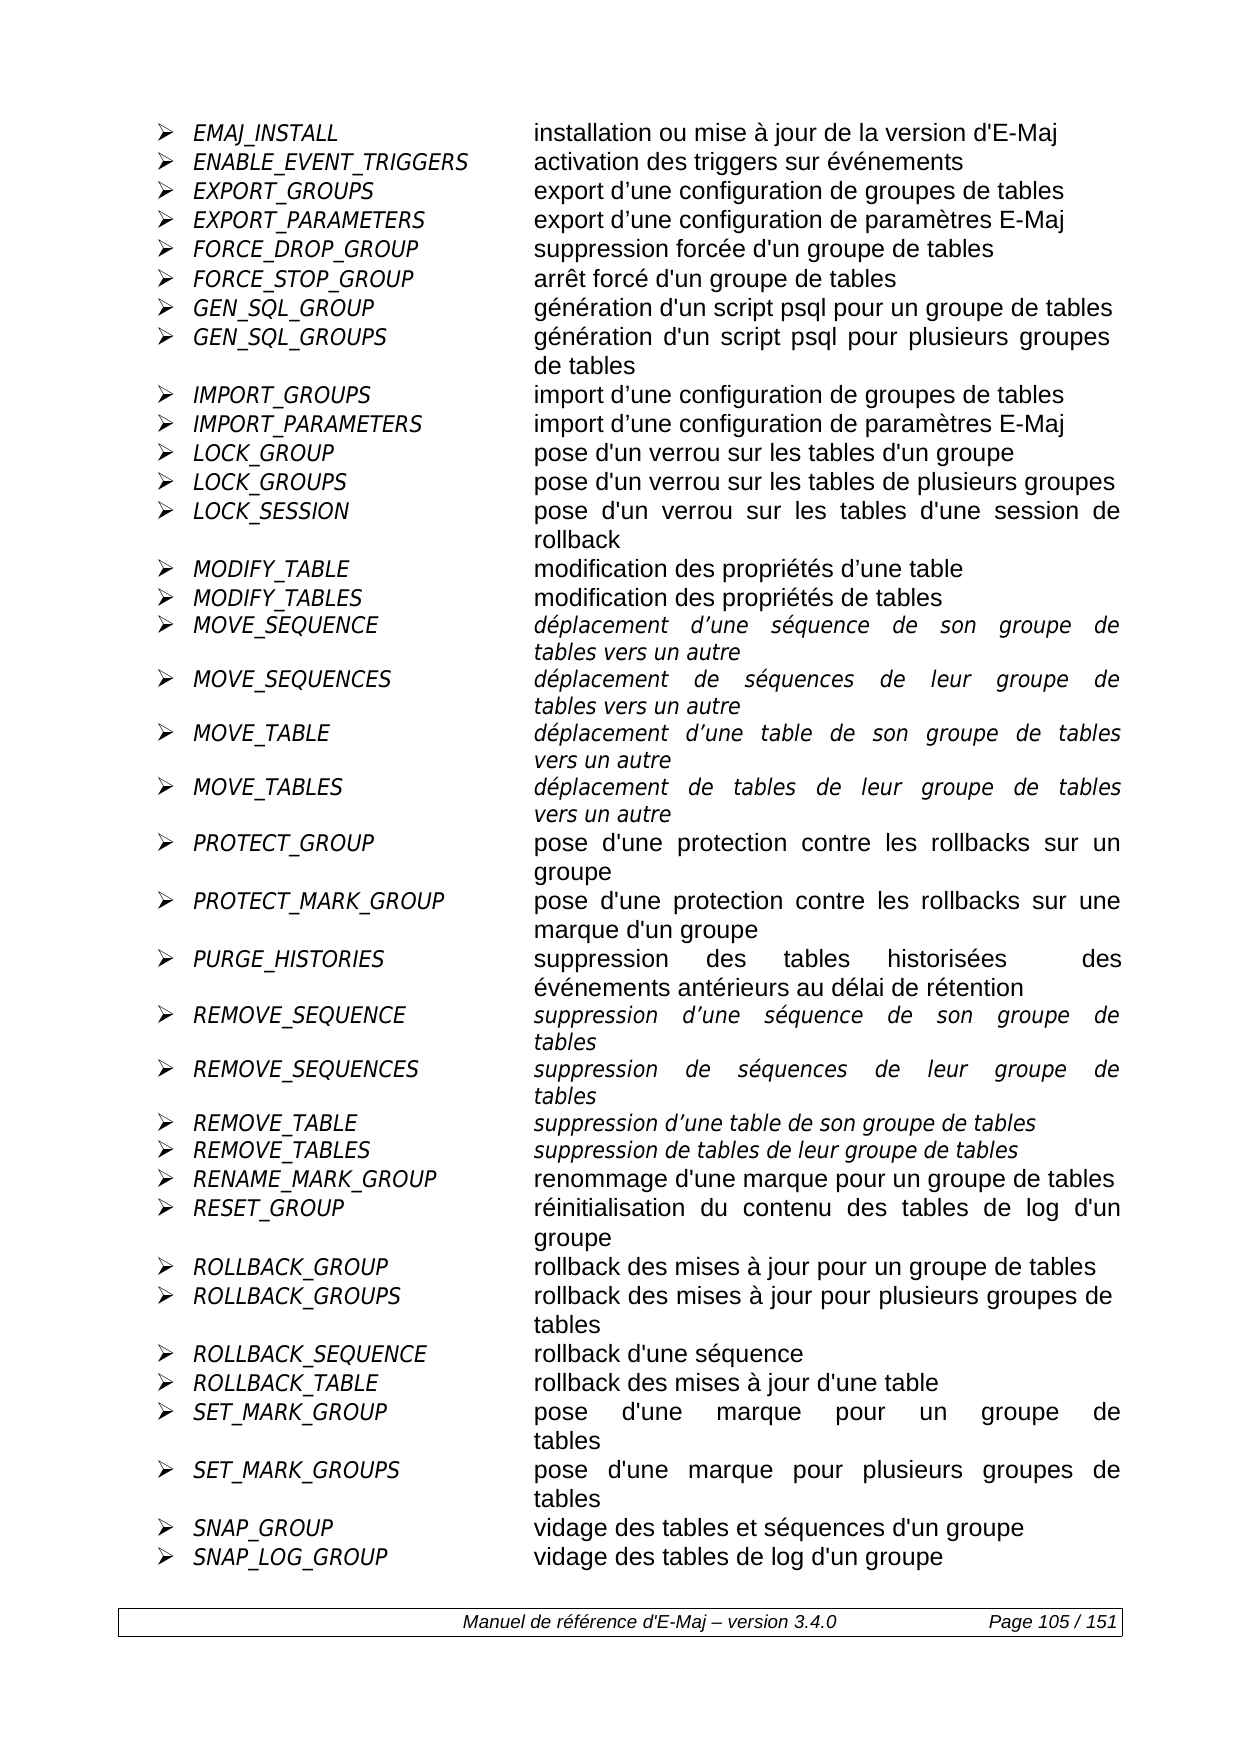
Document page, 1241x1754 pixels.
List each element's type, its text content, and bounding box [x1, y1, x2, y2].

list RENAME_MARK_GROUP renommage d'une marque pour un groupe de tables [156, 1164, 1122, 1193]
list EXPORT_GROUPS export d’une configuration de groupes de tables [156, 176, 1122, 205]
list IMPORT_PARAMETERS import d’une configuration de paramètres E-Maj [156, 409, 1122, 438]
list EMAJ_INSTALL installation ou mise à jour de la version d'E-Maj [156, 118, 1122, 147]
list ROLLBACK_GROUP rollback des mises à jour pour un groupe de tables [156, 1251, 1122, 1281]
list RESET_GROUP réinitialisation du contenu des tables de log d'un groupe [156, 1193, 1122, 1251]
list FORCE_DROP_GROUP suppression forcée d'un groupe de tables [156, 234, 1122, 263]
list REMOVE_TABLE suppression d’une table de son groupe de tables [156, 1110, 1122, 1137]
list SET_MARK_GROUPS pose d'une marque pour plusieurs groupes de tables [156, 1455, 1122, 1513]
list MOVE_SEQUENCE déplacement d’une séquence de son groupe de tables vers un autre [156, 612, 1122, 666]
list ENABLE_EVENT_TRIGGERS activation des triggers sur événements [156, 147, 1122, 176]
list IMPORT_GROUPS import d’une configuration de groupes de tables [156, 380, 1122, 409]
list SET_MARK_GROUP pose d'une marque pour un groupe de tables [156, 1397, 1122, 1455]
list ROLLBACK_SEQUENCE rollback d'une séquence [156, 1339, 1122, 1368]
list GEN_SQL_GROUP génération d'un script psql pour un groupe de tables [156, 292, 1122, 322]
list MOVE_SEQUENCES déplacement de séquences de leur groupe de tables vers un autre [156, 666, 1122, 720]
list SNAP_LOG_GROUP vidage des tables de log d'un groupe [156, 1542, 1122, 1571]
list SNAP_GROUP vidage des tables et séquences d'un groupe [156, 1513, 1122, 1542]
list ROLLBACK_TABLE rollback des mises à jour d'une table [156, 1368, 1122, 1397]
list MODIFY_TABLES modification des propriétés de tables [156, 583, 1122, 612]
list PURGE_HISTORIES suppression des tables historisées des événements antérieurs au délai de rétention [156, 944, 1122, 1002]
list ROLLBACK_GROUPS rollback des mises à jour pour plusieurs groupes de tables [156, 1281, 1122, 1339]
list PROTECT_GROUP pose d'une protection contre les rollbacks sur un groupe [156, 828, 1122, 886]
list MOVE_TABLES déplacement de tables de leur groupe de tables vers un autre [156, 774, 1122, 828]
list LOCK_GROUP pose d'un verrou sur les tables d'un groupe [156, 438, 1122, 467]
list REMOVE_SEQUENCES suppression de séquences de leur groupe de tables [156, 1056, 1122, 1110]
list REMOVE_SEQUENCE suppression d’une séquence de son groupe de tables [156, 1002, 1122, 1056]
list LOCK_GROUPS pose d'un verrou sur les tables de plusieurs groupes [156, 467, 1122, 496]
list REMOVE_TABLES suppression de tables de leur groupe de tables [156, 1137, 1122, 1164]
list LOCK_SESSION pose d'un verrou sur les tables d'une session de rollback [156, 496, 1122, 554]
list GEN_SQL_GROUPS génération d'un script psql pour plusieurs groupes de tables [156, 322, 1122, 380]
list PROTECT_MARK_GROUP pose d'une protection contre les rollbacks sur une marque d'un groupe [156, 886, 1122, 944]
list MOVE_TABLE déplacement d’une table de son groupe de tables vers un autre [156, 720, 1122, 774]
list EXPORT_PARAMETERS export d’une configuration de paramètres E-Maj [156, 205, 1122, 234]
list MODIFY_TABLE modification des propriétés d’une table [156, 554, 1122, 583]
list FORCE_STOP_GROUP arrêt forcé d'un groupe de tables [156, 263, 1122, 292]
